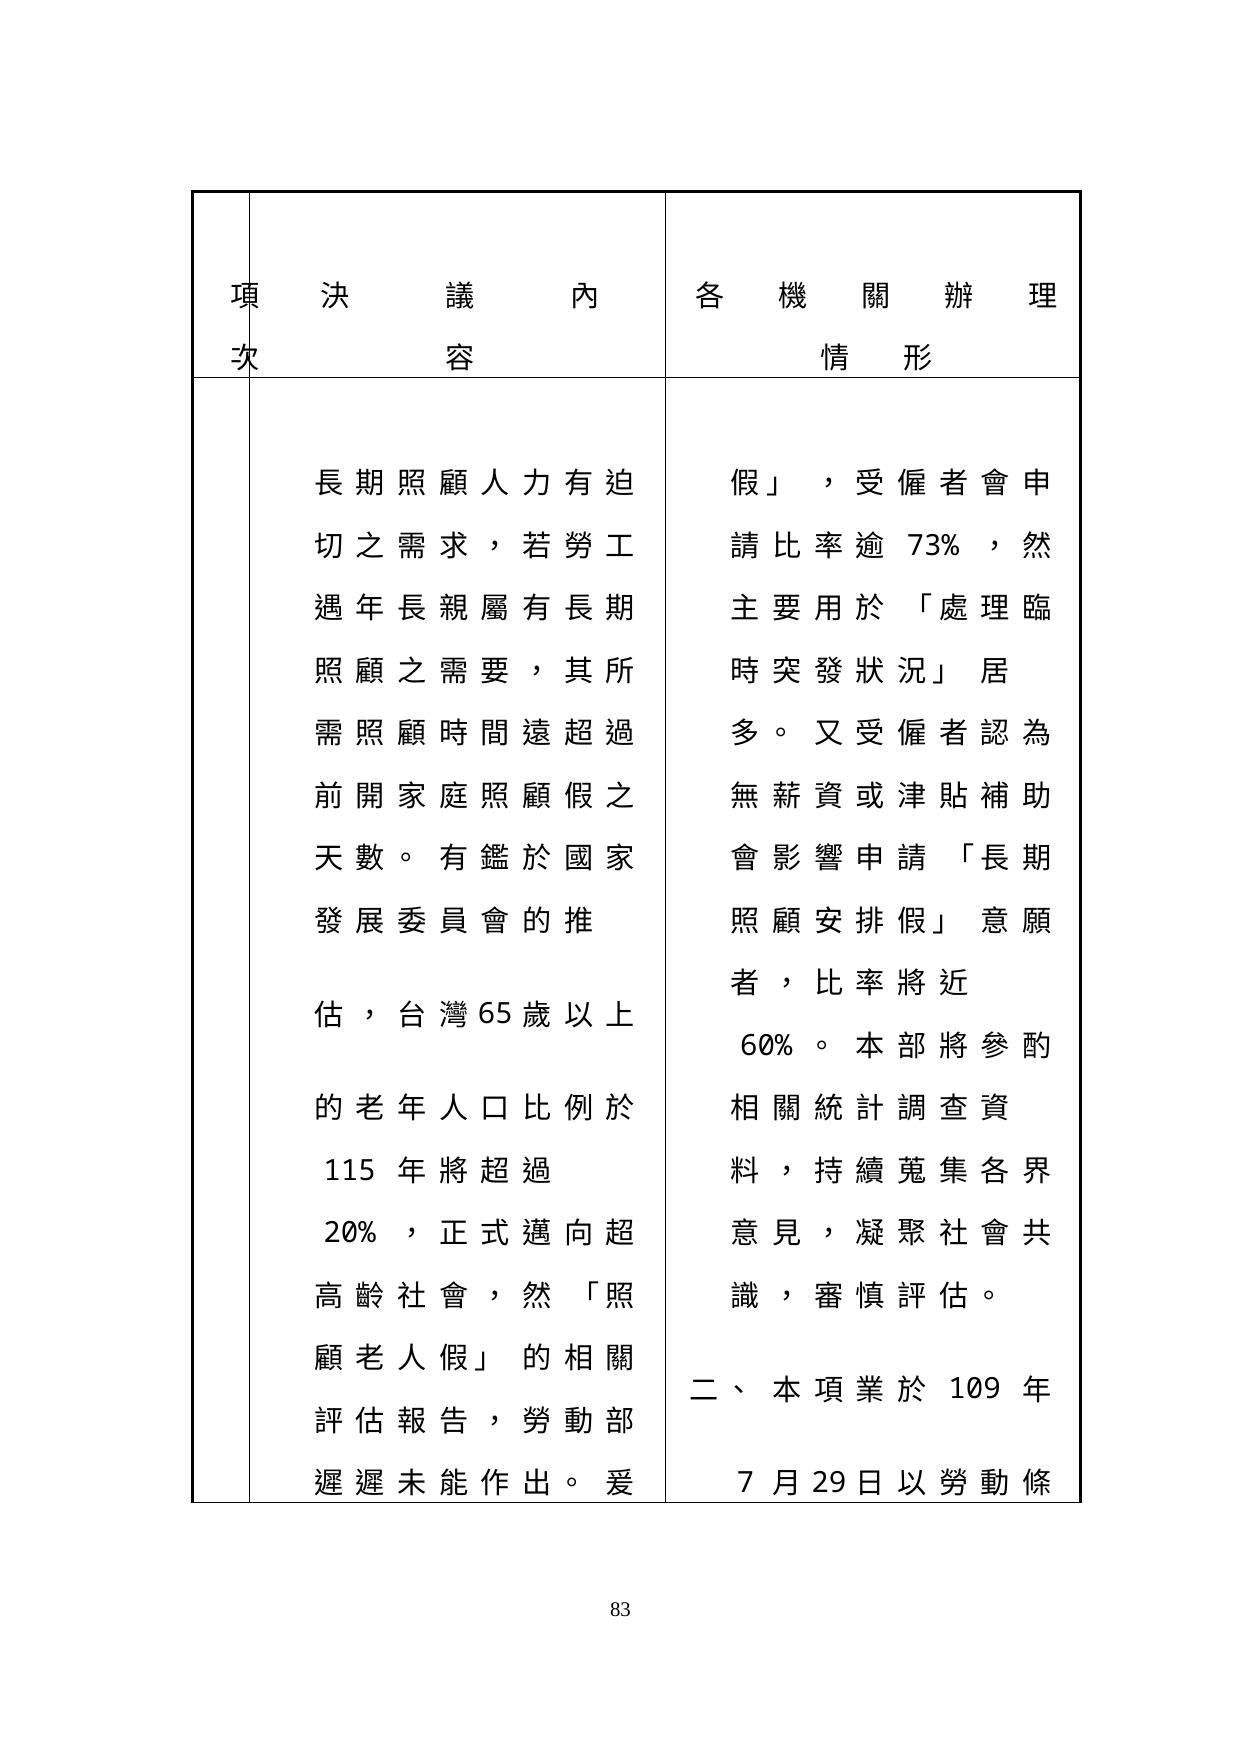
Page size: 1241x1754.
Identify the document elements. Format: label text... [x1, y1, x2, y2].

table_cell 假」，受僱者會申請比率逾73%，然主要用於「處理臨時突發狀況」居多。又受僱者認為無薪資或津貼補助會影響申請「長期照顧安排假」意願者，比率將近60%。本部將參酌相關統計調查資料，持續蒐集各界意見，凝聚社會共識，審慎評估。 二、本項業於109年7月29日以勞動條 [666, 378, 1079, 1502]
table_header 項次 [194, 193, 249, 377]
table_cell 長期照顧人力有迫切之需求，若勞工遇年長親屬有長期照顧之需要，其所需照顧時間遠超過前開家庭照顧假之天數。有鑑於國家發展委員會的推估，台灣65歲以上的老年人口比例於115年將超過20%，正式邁向超高齡社會，然「照顧老人假」的相關評估報告，勞動部遲遲未能作出。爰 [250, 378, 665, 1502]
table_header 各 機 關 辦 理 情 形 [666, 193, 1079, 377]
table_header 決 議 內 容 [250, 193, 665, 377]
table_cell [194, 378, 249, 1502]
